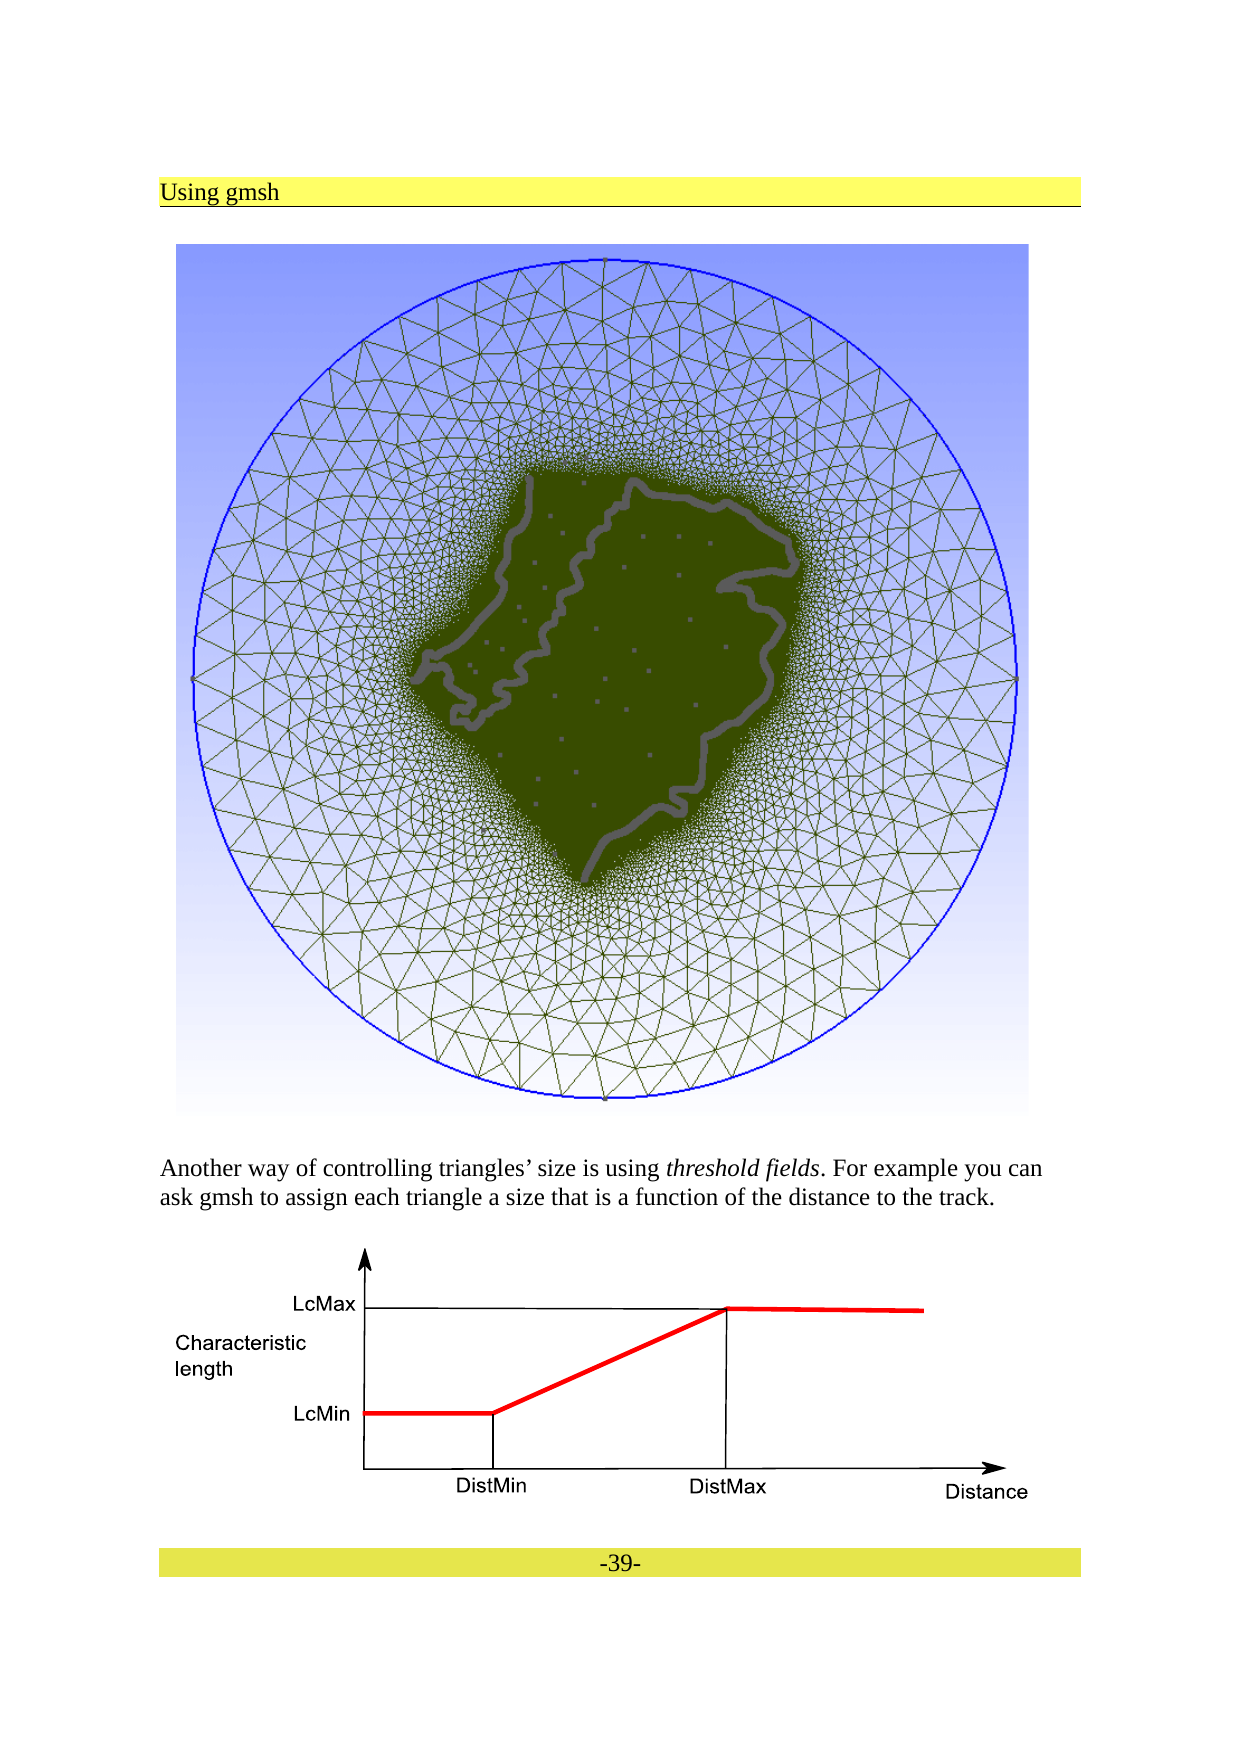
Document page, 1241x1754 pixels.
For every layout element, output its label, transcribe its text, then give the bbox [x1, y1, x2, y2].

text Another way of controlling triangles’ size is using threshold fields. For example you can ask gmsh to assign each triangle a size that is a function of the distance to the track. [159, 1153, 1081, 1211]
picture [176, 244, 1029, 1116]
